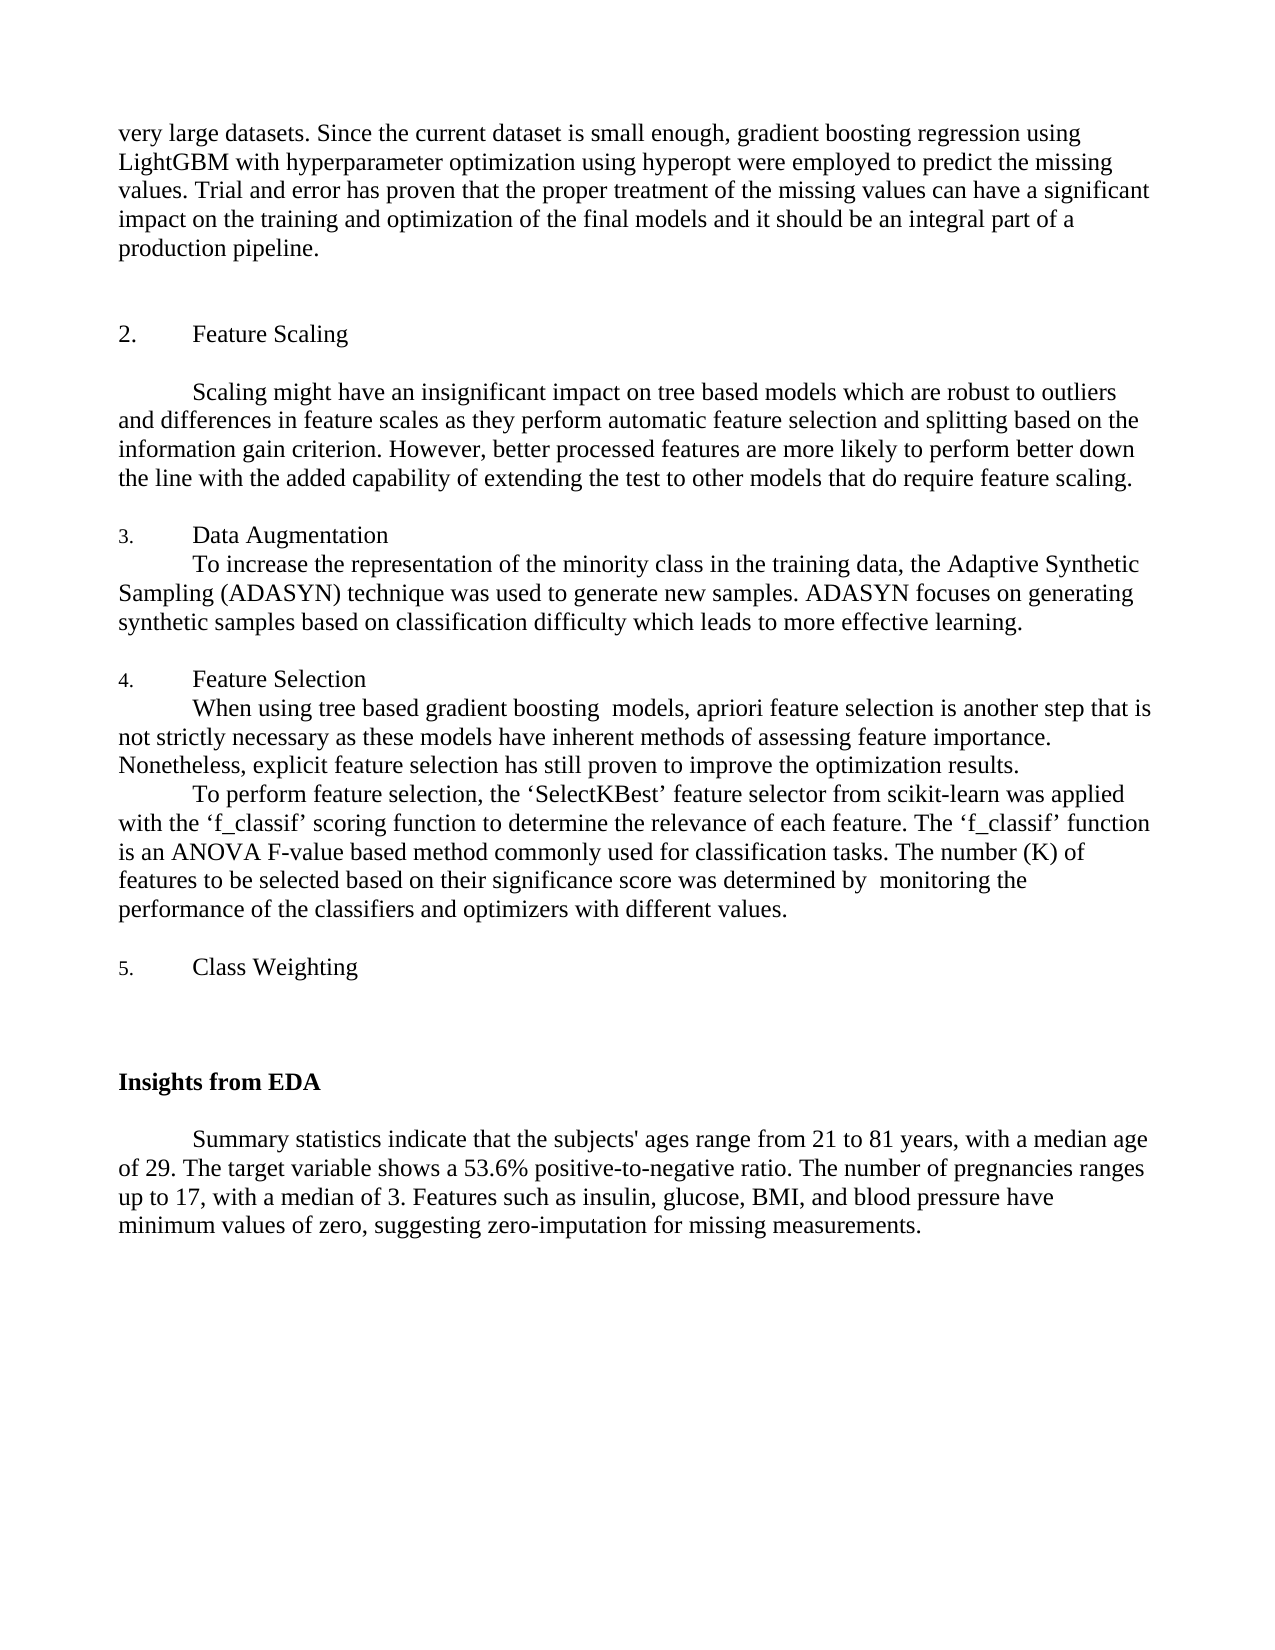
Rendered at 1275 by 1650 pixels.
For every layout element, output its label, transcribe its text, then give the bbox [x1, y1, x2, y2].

list Data Augmentation [118, 521, 1157, 549]
text Summary statistics indicate that the subjects' ages range from 21 to 81 years, with a median age of 29. The target variable shows a 53.6% positive-to-negative ratio. The number of pregnancies ranges up to 17, with a median of 3. Features such as insulin, glucose, BMI, and blood pressure have minimum values of zero, suggesting zero-imputation for missing measurements. [118, 1124, 1157, 1239]
text To increase the representation of the minority class in the training data, the Adaptive Synthetic [192, 549, 1157, 578]
list Feature Selection [118, 664, 1157, 693]
text and differences in feature scales as they perform automatic feature selection and splitting based on the information gain criterion. However, better processed features are more likely to perform better down the line with the added capability of extending the test to other models that do require feature scaling. [118, 406, 1157, 492]
text Sampling (ADASYN) technique was used to generate new samples. ADASYN focuses on generating synthetic samples based on classification difficulty which leads to more effective learning. [118, 578, 1157, 636]
text To perform feature selection, the ‘SelectKBest’ feature selector from scikit-learn was applied with the ‘f_classif’ scoring function to determine the relevance of each feature. The ‘f_classif’ function is an ANOVA F-value based method commonly used for classification tasks. The number (K) of features to be selected based on their significance score was determined by monitoring the performance of the classifiers and optimizers with different values. [118, 779, 1157, 923]
text When using tree based gradient boosting models, apriori feature selection is another step that is not strictly necessary as these models have inherent methods of assessing feature importance. Nonetheless, explicit feature selection has still proven to improve the optimization results. [118, 693, 1157, 779]
text Insights from EDA [118, 1067, 1157, 1096]
list Feature Scaling [118, 319, 1157, 348]
list Class Weighting [118, 952, 1157, 981]
text very large datasets. Since the current dataset is small enough, gradient boosting regression using LightGBM with hyperparameter optimization using hyperopt were employed to predict the missing values. Trial and error has proven that the proper treatment of the missing values can have a significant impact on the training and optimization of the final models and it should be an integral part of a production pipeline. [118, 118, 1157, 262]
text Scaling might have an insignificant impact on tree based models which are robust to outliers [192, 377, 1157, 406]
